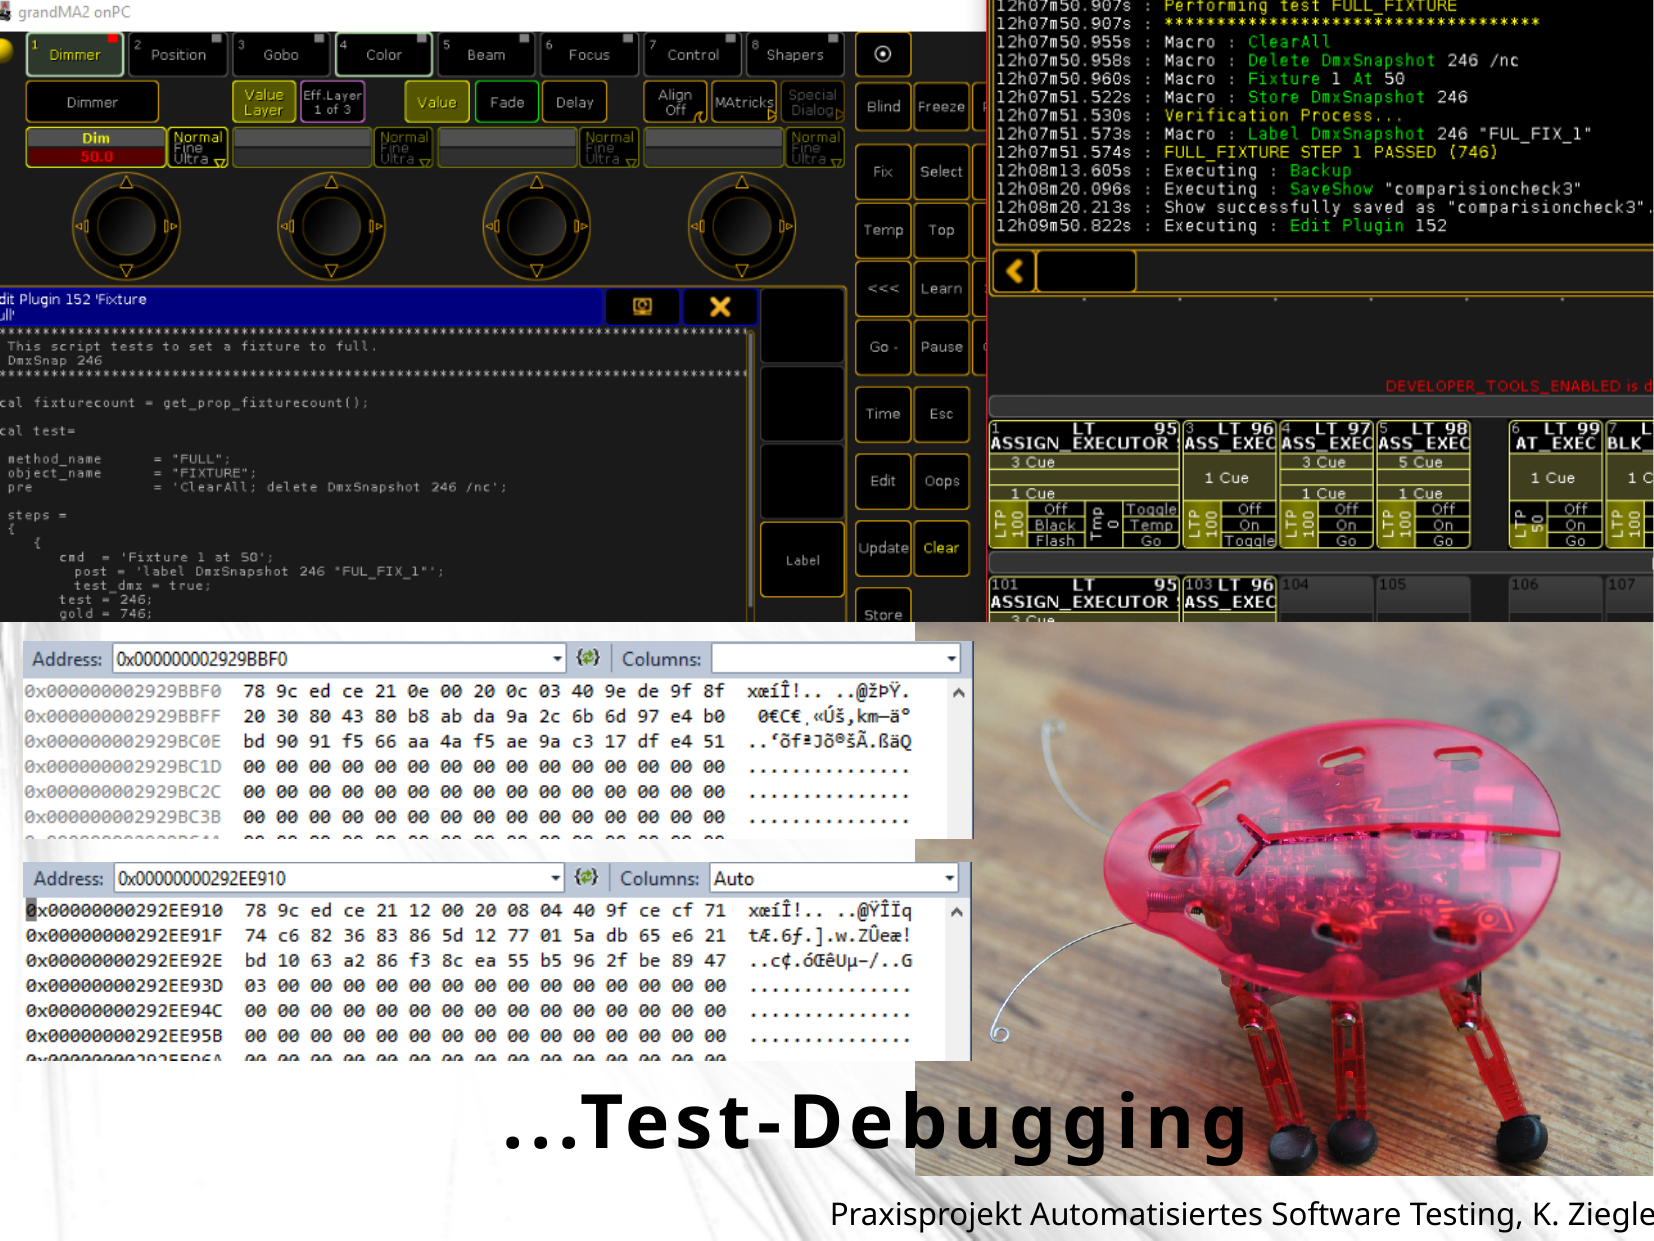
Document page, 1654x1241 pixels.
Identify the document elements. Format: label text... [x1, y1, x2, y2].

picture [0, 0, 1654, 1241]
text_box ...Test-Debugging [488, 1060, 1483, 1241]
text_box Praxisprojekt Automatisiertes Software Testing, K. Ziegler [1483, 1184, 1654, 1241]
